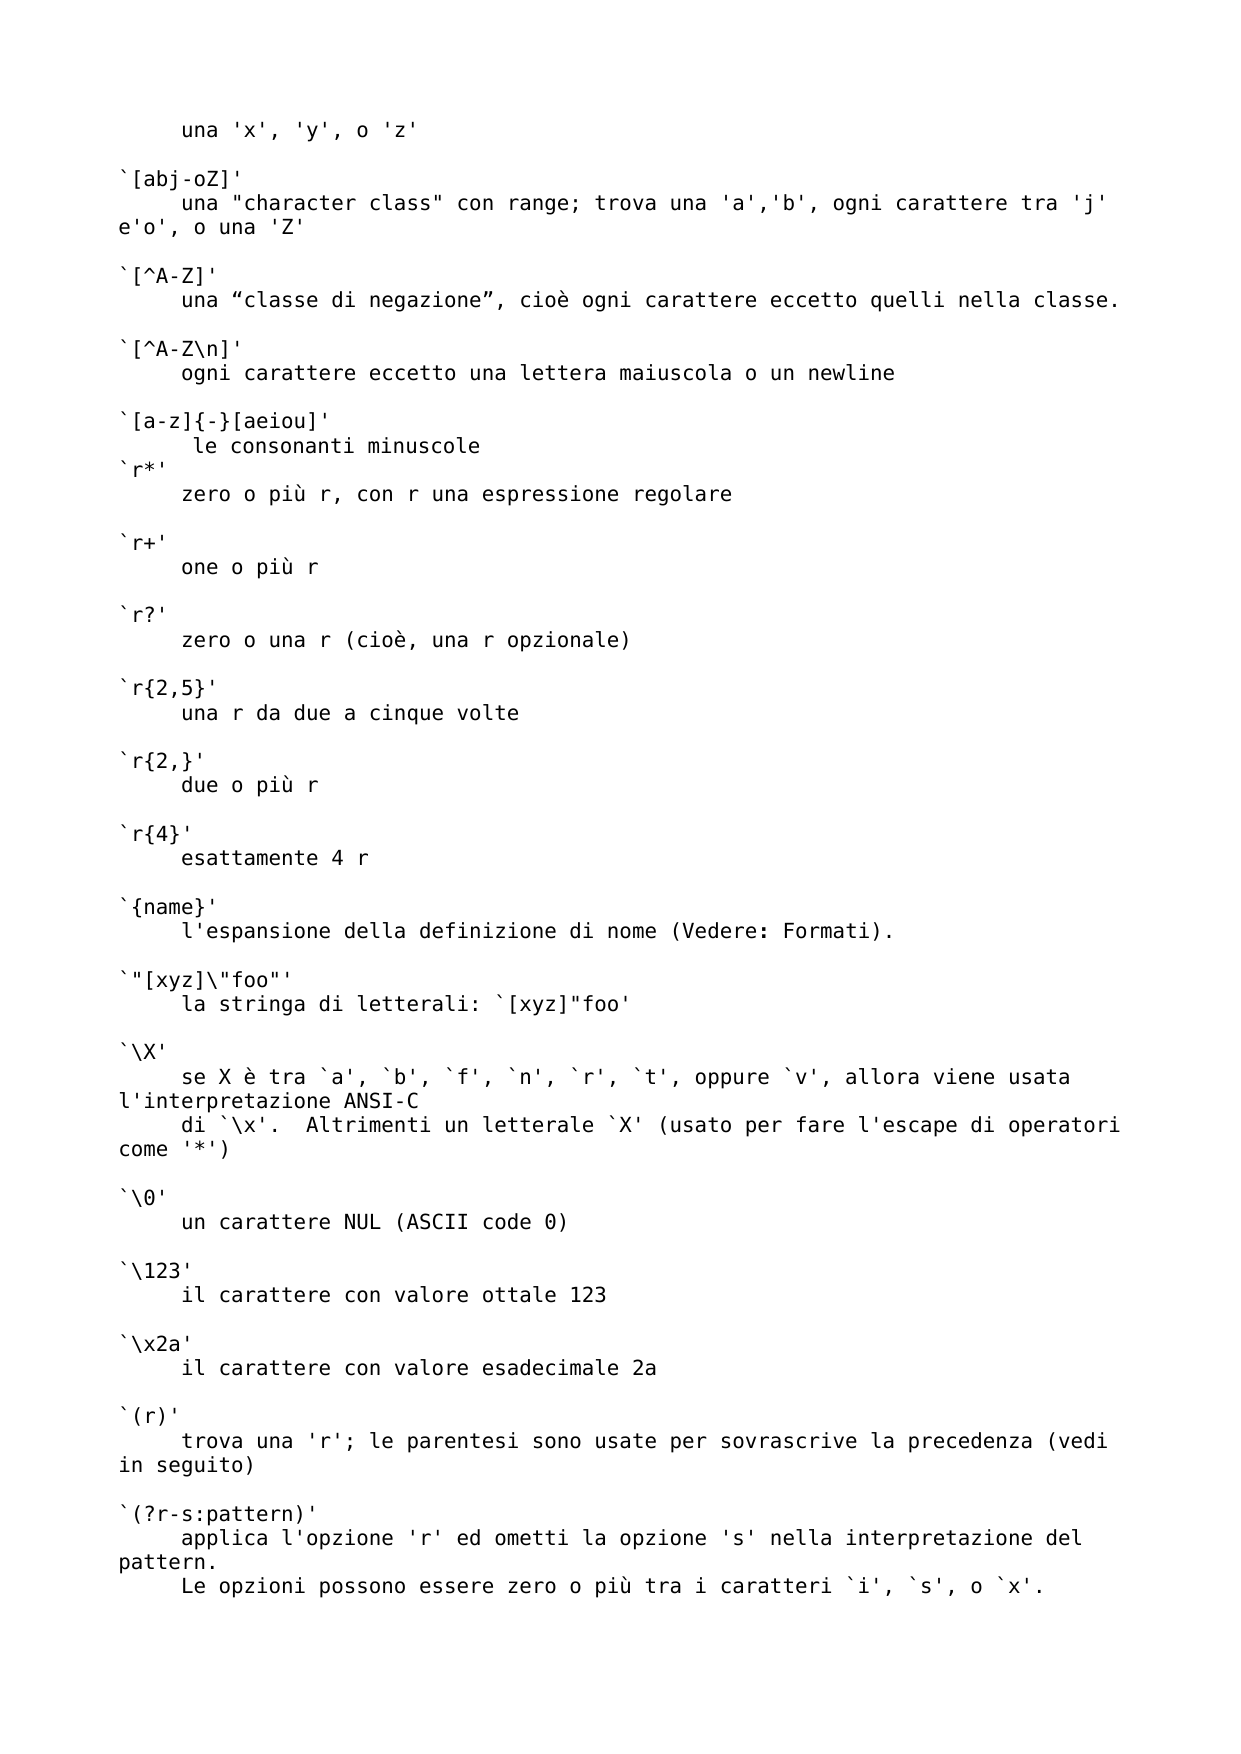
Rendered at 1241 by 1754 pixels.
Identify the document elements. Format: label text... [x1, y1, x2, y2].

text le consonanti minuscole [118, 434, 1122, 458]
text `\0' [118, 1186, 1122, 1210]
text `{name}' [118, 895, 1122, 919]
text la stringa di letterali: `[xyz]"foo' [118, 992, 1122, 1016]
text zero o più r, con r una espressione regolare [118, 482, 1122, 506]
text ogni carattere eccetto una lettera maiuscola o un newline [118, 361, 1122, 385]
text `(r)' [118, 1404, 1122, 1429]
text il carattere con valore esadecimale 2a [118, 1356, 1122, 1380]
text l'espansione della definizione di nome (Vedere: Formati). [118, 919, 1122, 943]
text `r{4}' [118, 822, 1122, 846]
text una r da due a cinque volte [118, 701, 1122, 725]
text una "character class" con range; trova una 'a','b', ogni carattere tra 'j' e'o', o una 'Z' [118, 191, 1122, 239]
text `\x2a' [118, 1332, 1122, 1356]
text `r{2,}' [118, 749, 1122, 773]
text trova una 'r'; le parentesi sono usate per sovrascrive la precedenza (vedi in seguito) [118, 1429, 1122, 1477]
text `"[xyz]\"foo"' [118, 968, 1122, 992]
text `[^A-Z\n]' [118, 337, 1122, 361]
text una 'x', 'y', o 'z' [118, 118, 1122, 142]
text esattamente 4 r [118, 846, 1122, 871]
text `r*' [118, 458, 1122, 482]
text due o più r [118, 773, 1122, 798]
text `\X' [118, 1040, 1122, 1065]
text il carattere con valore ottale 123 [118, 1283, 1122, 1307]
text `(?r-s:pattern)' [118, 1502, 1122, 1526]
text one o più r [118, 555, 1122, 579]
text `\123' [118, 1259, 1122, 1283]
text zero o una r (cioè, una r opzionale) [118, 628, 1122, 652]
text `[^A-Z]' [118, 264, 1122, 288]
text un carattere NUL (ASCII code 0) [118, 1210, 1122, 1234]
text `[a-z]{-}[aeiou]' [118, 409, 1122, 434]
text applica l'opzione 'r' ed ometti la opzione 's' nella interpretazione del pattern. [118, 1526, 1122, 1574]
text se X è tra `a', `b', `f', `n', `r', `t', oppure `v', allora viene usata l'interpretazione ANSI-C [118, 1065, 1122, 1113]
text una “classe di negazione”, cioè ogni carattere eccetto quelli nella classe. [118, 288, 1122, 312]
text Le opzioni possono essere zero o più tra i caratteri `i', `s', o `x'. [118, 1574, 1122, 1599]
text `r?' [118, 603, 1122, 628]
text `r{2,5}' [118, 676, 1122, 701]
text `[abj-oZ]' [118, 167, 1122, 191]
text di `\x'. Altrimenti un letterale `X' (usato per fare l'escape di operatori come '*') [118, 1113, 1122, 1162]
text `r+' [118, 531, 1122, 555]
